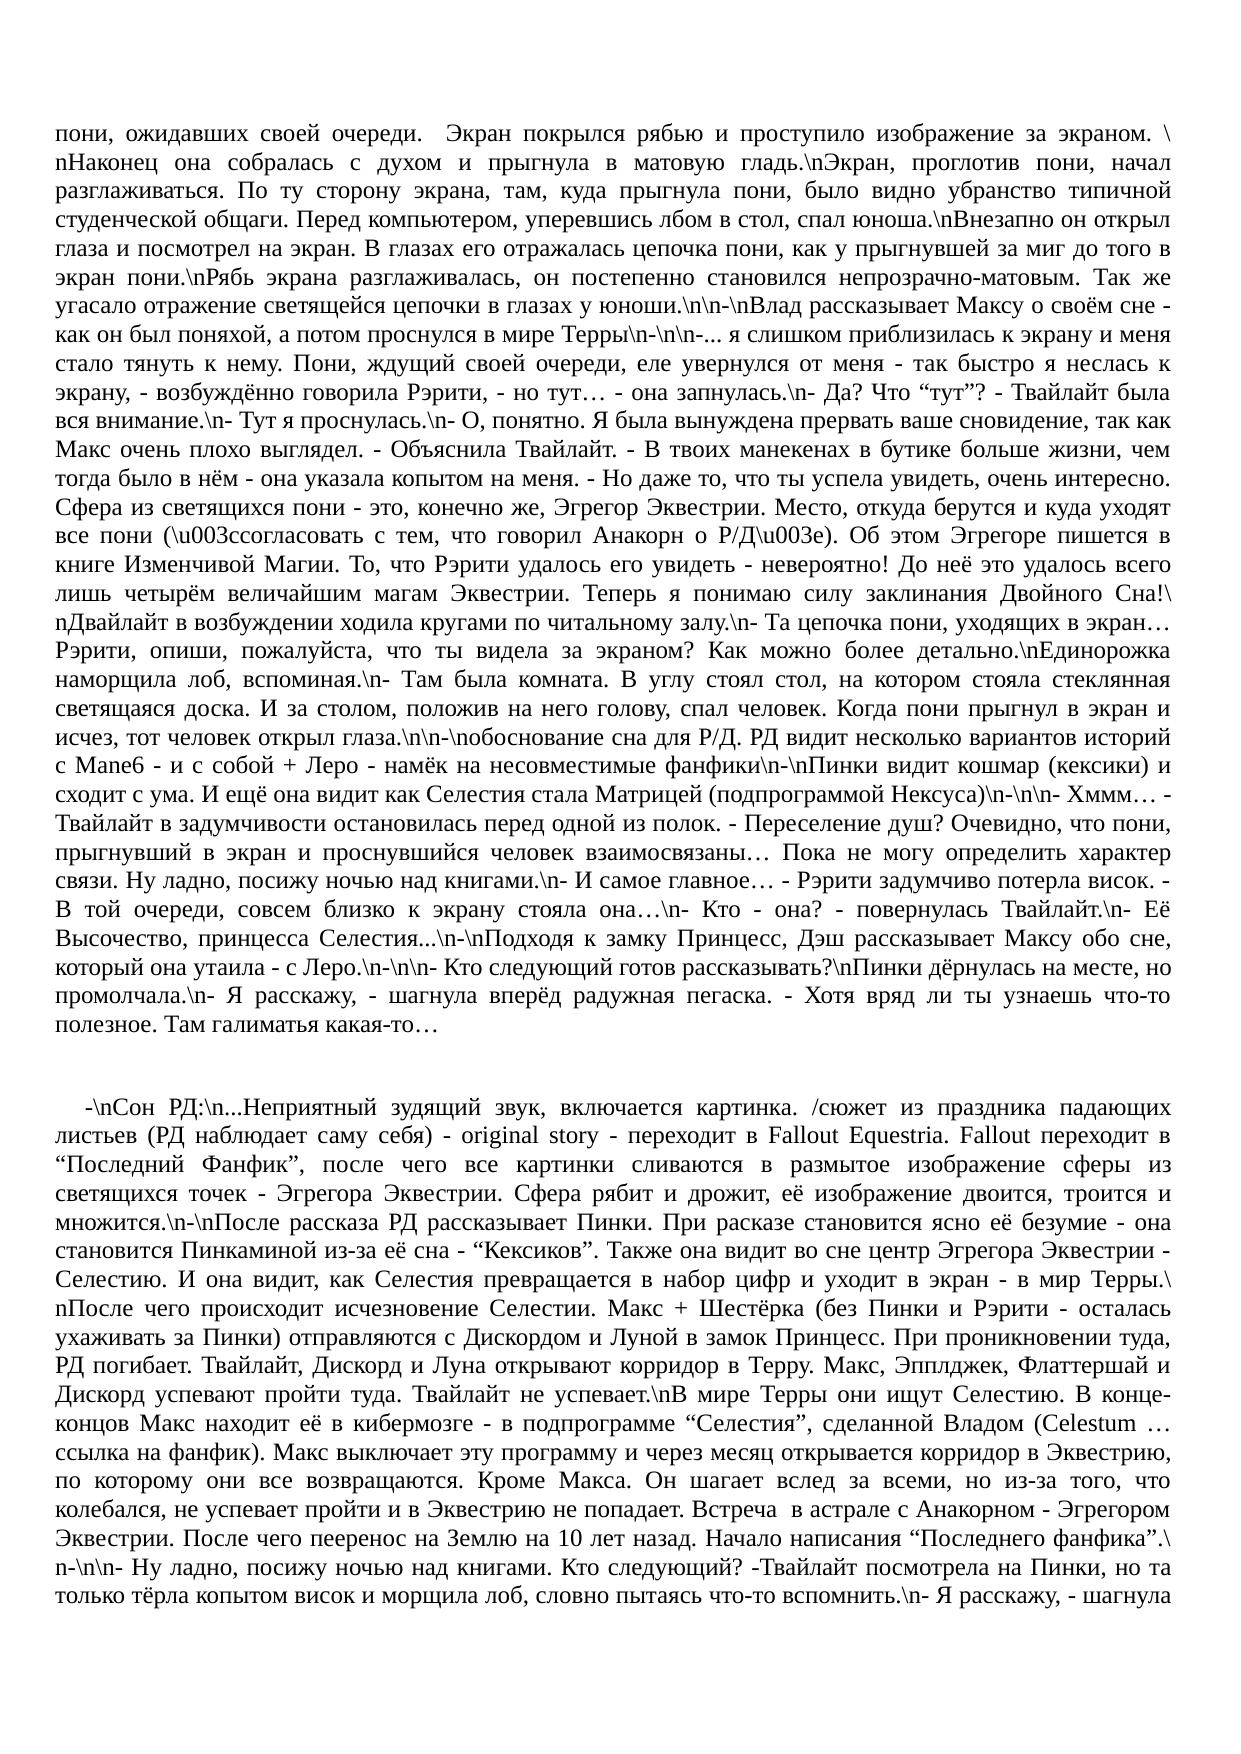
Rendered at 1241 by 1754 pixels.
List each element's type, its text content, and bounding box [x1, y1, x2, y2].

text -\nСон РД:\n...Неприятный зудящий звук, включается картинка. /сюжет из праздника падающих листьев (РД наблюдает саму себя) - original story - переходит в Fallout Equestria. Fallout переходит в “Последний Фанфик”, после чего все картинки сливаются в размытое изображение сферы из светящихся точек - Эгрегора Эквестрии. Сфера рябит и дрожит, её изображение двоится, троится и множится.\n-\nПосле рассказа РД рассказывает Пинки. При расказе становится ясно её безумие - она становится Пинкаминой из-за её сна - “Кексиков”. Также она видит во сне центр Эгрегора Эквестрии - Селестию. И она видит, как Селестия превращается в набор цифр и уходит в экран - в мир Терры.\nПосле чего происходит исчезновение Селестии. Макс + Шестёрка (без Пинки и Рэрити - осталась ухаживать за Пинки) отправляются с Дискордом и Луной в замок Принцесс. При проникновении туда, РД погибает. Твайлайт, Дискорд и Луна открывают корридор в Терру. Макс, Эпплджек, Флаттершай и Дискорд успевают пройти туда. Твайлайт не успевает.\nВ мире Терры они ищут Селестию. В конце-концов Макс находит её в кибермозге - в подпрограмме “Селестия”, сделанной Владом (Celestum … ссылка на фанфик). Макс выключает эту программу и через месяц открывается корридор в Эквестрию, по которому они все возвращаются. Кроме Макса. Он шагает вслед за всеми, но из-за того, что колебался, не успевает пройти и в Эквестрию не попадает. Встреча в астрале с Анакорном - Эгрегором Эквестрии. После чего пееренос на Землю на 10 лет назад. Начало написания “Последнего фанфика”.\n-\n\n- Ну ладно, посижу ночью над книгами. Кто следующий? -Твайлайт посмотрела на Пинки, но та только тёрла копытом висок и морщила лоб, словно пытаясь что-то вспомнить.\n- Я расскажу, - шагнула [55, 1092, 1172, 1609]
text пони, ожидавших своей очереди. Экран покрылся рябью и проступило изображение за экраном. \nНаконец она собралась с духом и прыгнула в матовую гладь.\nЭкран, проглотив пони, начал разглаживаться. По ту сторону экрана, там, куда прыгнула пони, было видно убранство типичной студенческой общаги. Перед компьютером, уперевшись лбом в стол, спал юноша.\nВнезапно он открыл глаза и посмотрел на экран. В глазах его отражалась цепочка пони, как у прыгнувшей за миг до того в экран пони.\nРябь экрана разглаживалась, он постепенно становился непрозрачно-матовым. Так же угасало отражение светящейся цепочки в глазах у юноши.\n\n-\nВлад рассказывает Максу о своём сне - как он был поняхой, а потом проснулся в мире Терры\n-\n\n-... я слишком приблизилась к экрану и меня стало тянуть к нему. Пони, ждущий своей очереди, еле увернулся от меня - так быстро я неслась к экрану, - возбуждённо говорила Рэрити, - но тут… - она запнулась.\n- Да? Что “тут”? - Твайлайт была вся внимание.\n- Тут я проснулась.\n- О, понятно. Я была вынуждена прервать ваше сновидение, так как Макс очень плохо выглядел. - Объяснила Твайлайт. - В твоих манекенах в бутике больше жизни, чем тогда было в нём - она указала копытом на меня. - Но даже то, что ты успела увидеть, очень интересно. Сфера из светящихся пони - это, конечно же, Эгрегор Эквестрии. Место, откуда берутся и куда уходят все пони (\u003cсогласовать с тем, что говорил Анакорн о Р/Д\u003e). Об этом Эгрегоре пишется в книге Изменчивой Магии. То, что Рэрити удалось его увидеть - невероятно! До неё это удалось всего лишь четырём величайшим магам Эквестрии. Теперь я понимаю силу заклинания Двойного Сна!\nДвайлайт в возбуждении ходила кругами по читальному залу.\n- Та цепочка пони, уходящих в экран… Рэрити, опиши, пожалуйста, что ты видела за экраном? Как можно более детально.\nЕдинорожка наморщила лоб, вспоминая.\n- Там была комната. В углу стоял стол, на котором стояла стеклянная светящаяся доска. И за столом, положив на него голову, спал человек. Когда пони прыгнул в экран и исчез, тот человек открыл глаза.\n\n-\nобоснование сна для Р/Д. РД видит несколько вариантов историй с Mane6 - и с собой + Леро - намёк на несовместимые фанфики\n-\nПинки видит кошмар (кексики) и сходит с ума. И ещё она видит как Селестия стала Матрицей (подпрограммой Нексуса)\n-\n\n- Хммм… - Твайлайт в задумчивости остановилась перед одной из полок. - Переселение душ? Очевидно, что пони, прыгнувший в экран и проснувшийся человек взаимосвязаны… Пока не могу определить характер связи. Ну ладно, посижу ночью над книгами.\n- И самое главное… - Рэрити задумчиво потерла висок. - В той очереди, совсем близко к экрану стояла она…\n- Кто - она? - повернулась Твайлайт.\n- Её Высочество, принцесса Селестия...\n-\nПодходя к замку Принцесс, Дэш рассказывает Максу обо сне, который она утаила - с Леро.\n-\n\n- Кто следующий готов рассказывать?\nПинки дёрнулась на месте, но промолчала.\n- Я расскажу, - шагнула вперёд радужная пегаска. - Хотя вряд ли ты узнаешь что-то полезное. Там галиматья какая-то… [55, 118, 1172, 1038]
